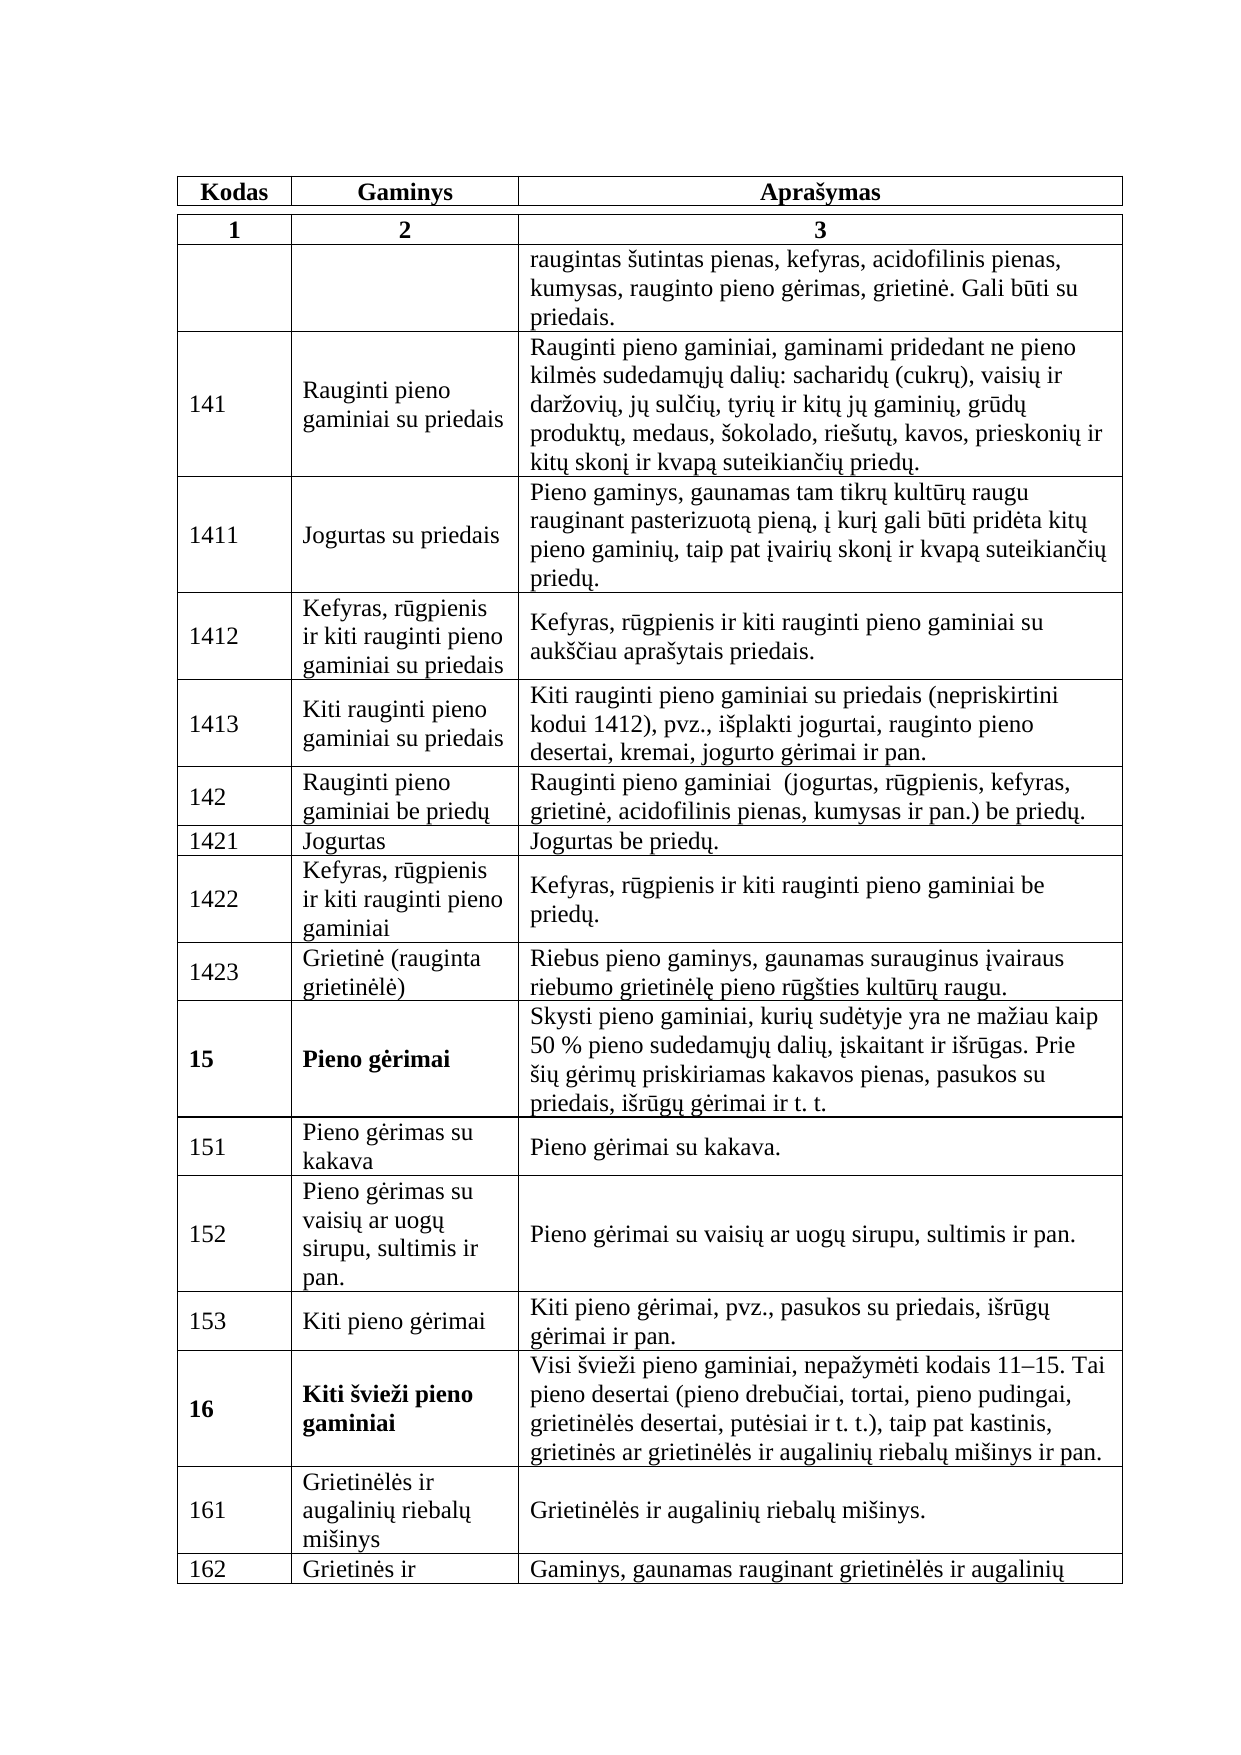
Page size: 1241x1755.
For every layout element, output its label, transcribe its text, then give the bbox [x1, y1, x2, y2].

table_cell Kefyras, rūgpienis ir kiti rauginti pieno gaminiai be priedų. [519, 856, 1122, 942]
table_cell Riebus pieno gaminys, gaunamas surauginus įvairaus riebumo grietinėlę pieno rūgšties kultūrų raugu. [519, 943, 1122, 1000]
table_header Kodas [178, 177, 291, 205]
table_cell Kefyras, rūgpienis ir kiti rauginti pieno gaminiai su priedais [292, 593, 518, 679]
table_cell Kiti švieži pieno gaminiai [292, 1351, 518, 1466]
table_cell Grietinė (rauginta grietinėlė) [292, 943, 518, 1000]
table_cell Jogurtas [292, 826, 518, 854]
table_cell 3 [519, 215, 1122, 243]
table_cell [178, 245, 291, 331]
table_cell 1412 [178, 593, 291, 679]
table_cell [177, 206, 291, 214]
table_cell Jogurtas su priedais [292, 477, 518, 592]
table_cell [519, 206, 1122, 214]
table_cell 2 [292, 215, 518, 243]
table_cell Pieno gėrimai su vaisių ar uogų sirupu, sultimis ir pan. [519, 1176, 1122, 1291]
table_cell Grietinėlės ir augalinių riebalų mišinys [292, 1467, 518, 1553]
table_cell Pieno gėrimai [292, 1001, 518, 1116]
table_cell 162 [178, 1554, 291, 1583]
table_cell [292, 245, 518, 331]
table_cell Pieno gaminys, gaunamas tam tikrų kultūrų raugu rauginant pasterizuotą pieną, į kurį gali būti pridėta kitų pieno gaminių, taip pat įvairių skonį ir kvapą suteikiančių priedų. [519, 477, 1122, 592]
table_cell Skysti pieno gaminiai, kurių sudėtyje yra ne mažiau kaip 50 % pieno sudedamųjų dalių, įskaitant ir išrūgas. Prie šių gėrimų priskiriamas kakavos pienas, pasukos su priedais, išrūgų gėrimai ir t. t. [519, 1001, 1122, 1116]
table_cell Pieno gėrimas su kakava [292, 1118, 518, 1175]
table_cell Kiti pieno gėrimai, pvz., pasukos su priedais, išrūgų gėrimai ir pan. [519, 1292, 1122, 1349]
table_cell 1 [178, 215, 291, 243]
table_cell Jogurtas be priedų. [519, 826, 1122, 854]
table_cell [291, 206, 518, 214]
table_cell 151 [178, 1118, 291, 1175]
table_cell 142 [178, 767, 291, 825]
table_cell 153 [178, 1292, 291, 1349]
table_cell Rauginti pieno gaminiai, gaminami pridedant ne pieno kilmės sudedamųjų dalių: sacharidų (cukrų), vaisių ir daržovių, jų sulčių, tyrių ir kitų jų gaminių, grūdų produktų, medaus, šokolado, riešutų, kavos, prieskonių ir kitų skonį ir kvapą suteikiančių priedų. [519, 332, 1122, 476]
table_cell 152 [178, 1176, 291, 1291]
table_cell Kiti pieno gėrimai [292, 1292, 518, 1349]
table_cell Pieno gėrimai su kakava. [519, 1118, 1122, 1175]
table_cell Visi švieži pieno gaminiai, nepažymėti kodais 11–15. Tai pieno desertai (pieno drebučiai, tortai, pieno pudingai, grietinėlės desertai, putėsiai ir t. t.), taip pat kastinis, grietinės ar grietinėlės ir augalinių riebalų mišinys ir pan. [519, 1351, 1122, 1466]
table_cell Grietinės ir [292, 1554, 518, 1583]
table_cell 1422 [178, 856, 291, 942]
table_cell 1411 [178, 477, 291, 592]
table_cell 1421 [178, 826, 291, 854]
table_header Aprašymas [519, 177, 1122, 205]
table_cell Rauginti pieno gaminiai (jogurtas, rūgpienis, kefyras, grietinė, acidofilinis pienas, kumysas ir pan.) be priedų. [519, 767, 1122, 825]
table_cell Kiti rauginti pieno gaminiai su priedais [292, 680, 518, 766]
table_cell Pieno gėrimas su vaisių ar uogų sirupu, sultimis ir pan. [292, 1176, 518, 1291]
table_cell Rauginti pieno gaminiai su priedais [292, 332, 518, 476]
table_cell raugintas šutintas pienas, kefyras, acidofilinis pienas, kumysas, rauginto pieno gėrimas, grietinė. Gali būti su priedais. [519, 245, 1122, 331]
table_cell 1423 [178, 943, 291, 1000]
table_cell Kefyras, rūgpienis ir kiti rauginti pieno gaminiai su aukščiau aprašytais priedais. [519, 593, 1122, 679]
table_cell 1413 [178, 680, 291, 766]
table_cell Gaminys, gaunamas rauginant grietinėlės ir augalinių [519, 1554, 1122, 1583]
table_cell Grietinėlės ir augalinių riebalų mišinys. [519, 1467, 1122, 1553]
table_cell Kefyras, rūgpienis ir kiti rauginti pieno gaminiai [292, 856, 518, 942]
table_header Gaminys [292, 177, 518, 205]
table_cell 16 [178, 1351, 291, 1466]
table_cell Rauginti pieno gaminiai be priedų [292, 767, 518, 825]
table_cell 141 [178, 332, 291, 476]
table_cell Kiti rauginti pieno gaminiai su priedais (nepriskirtini kodui 1412), pvz., išplakti jogurtai, rauginto pieno desertai, kremai, jogurto gėrimai ir pan. [519, 680, 1122, 766]
table_cell 15 [178, 1001, 291, 1116]
table_cell 161 [178, 1467, 291, 1553]
